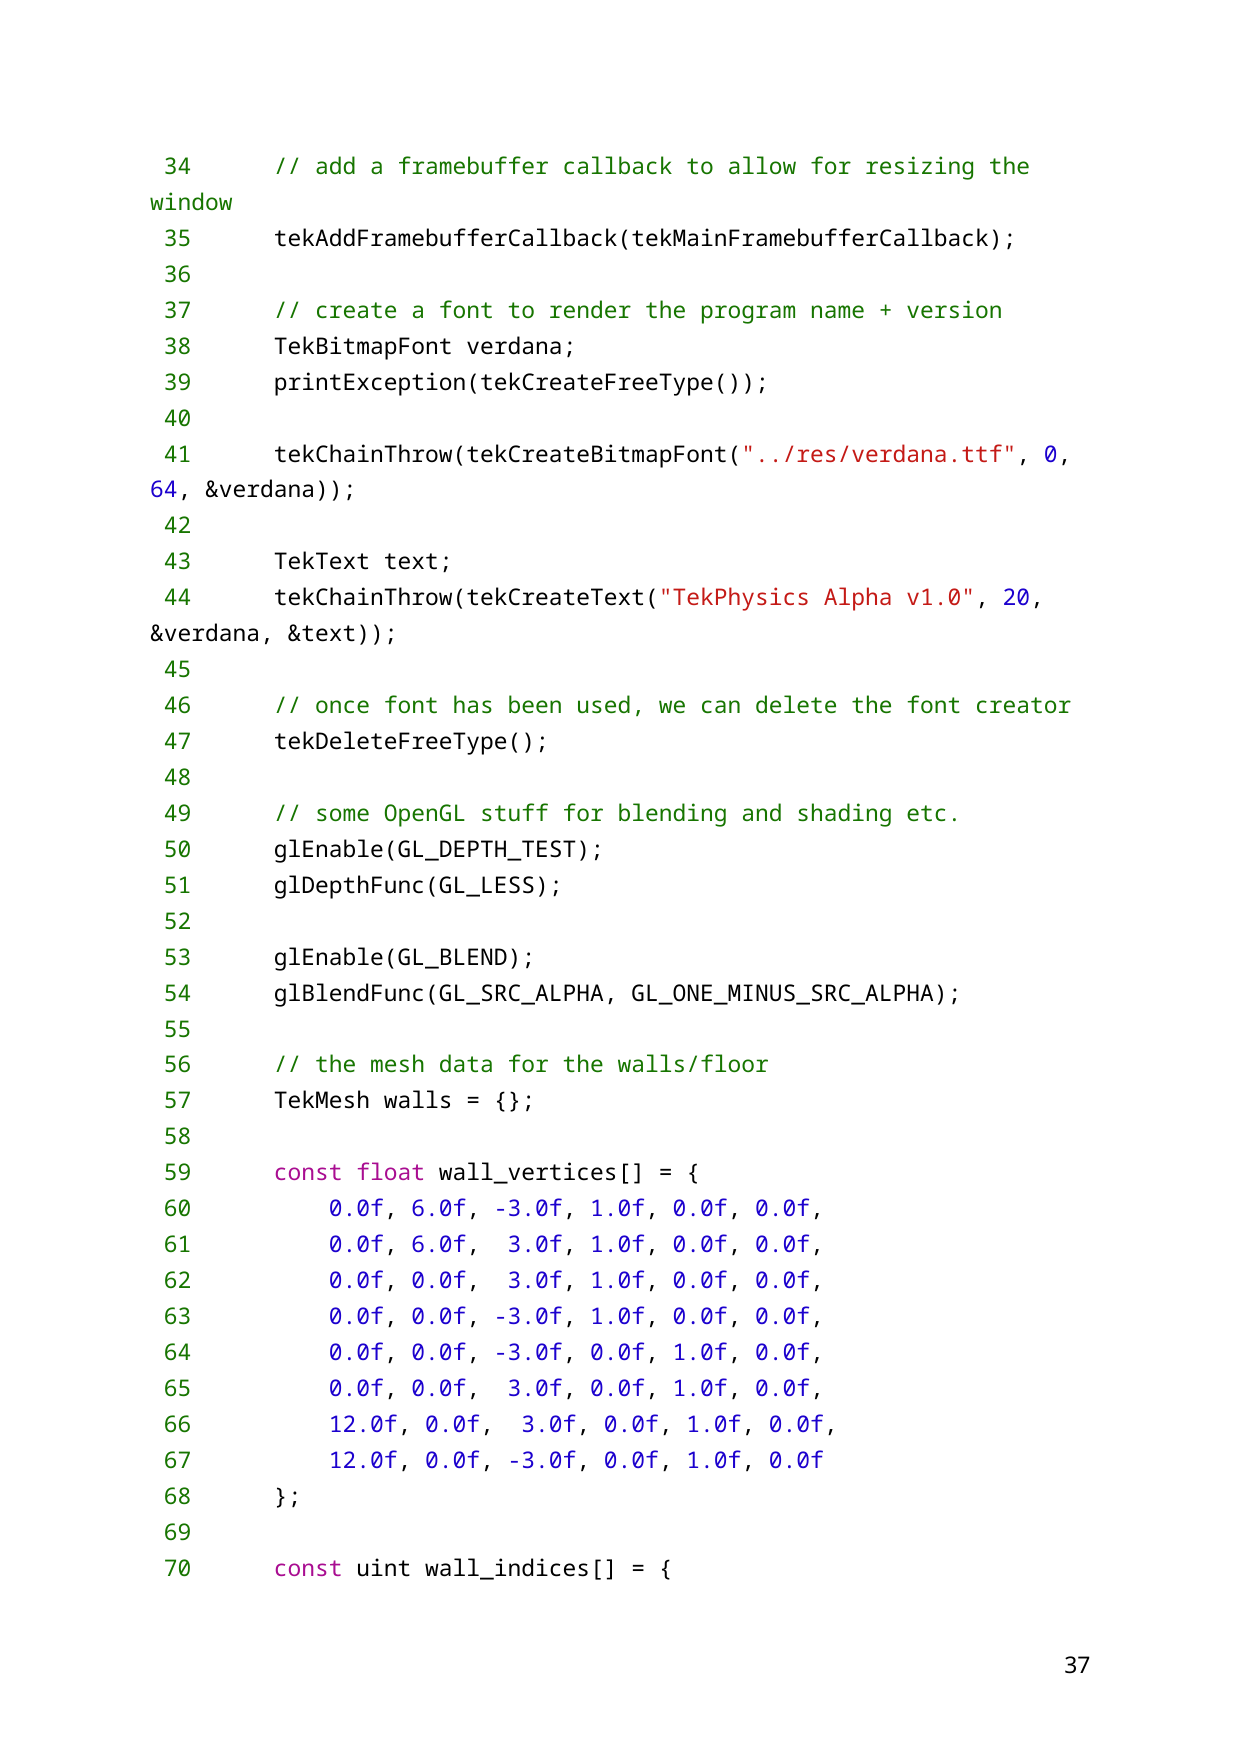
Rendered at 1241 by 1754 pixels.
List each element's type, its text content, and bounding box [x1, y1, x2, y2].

text 60 0.0f, 6.0f, -3.0f, 1.0f, 0.0f, 0.0f, [150, 1192, 1090, 1223]
text 55 [150, 1012, 1090, 1044]
text 67 12.0f, 0.0f, -3.0f, 0.0f, 1.0f, 0.0f [150, 1444, 1090, 1475]
text 64 0.0f, 0.0f, -3.0f, 0.0f, 1.0f, 0.0f, [150, 1336, 1090, 1367]
text 43 TekText text; [150, 545, 1090, 577]
text 63 0.0f, 0.0f, -3.0f, 1.0f, 0.0f, 0.0f, [150, 1300, 1090, 1331]
text 68 }; [150, 1480, 1090, 1511]
text 57 TekMesh walls = {}; [150, 1084, 1090, 1116]
text 49 // some OpenGL stuff for blending and shading etc. [150, 797, 1090, 828]
text 53 glEnable(GL_BLEND); [150, 941, 1090, 972]
text 56 // the mesh data for the walls/floor [150, 1048, 1090, 1080]
text 40 [150, 402, 1090, 433]
text 48 [150, 761, 1090, 792]
text 54 glBlendFunc(GL_SRC_ALPHA, GL_ONE_MINUS_SRC_ALPHA); [150, 977, 1090, 1008]
text 38 TekBitmapFont verdana; [150, 330, 1090, 361]
text 50 glEnable(GL_DEPTH_TEST); [150, 833, 1090, 864]
text 34 // add a framebuffer callback to allow for resizing the window [150, 150, 1090, 217]
text 46 // once font has been used, we can delete the font creator [150, 689, 1090, 720]
text 37 // create a font to render the program name + version [150, 294, 1090, 325]
text 59 const float wall_vertices[] = { [150, 1156, 1090, 1187]
text 41 tekChainThrow(tekCreateBitmapFont("../res/verdana.ttf", 0, 64, &verdana)); [150, 437, 1090, 505]
text 44 tekChainThrow(tekCreateText("TekPhysics Alpha v1.0", 20, &verdana, &text)); [150, 581, 1090, 648]
text 39 printException(tekCreateFreeType()); [150, 366, 1090, 397]
text 69 [150, 1516, 1090, 1547]
text 47 tekDeleteFreeType(); [150, 725, 1090, 756]
text 66 12.0f, 0.0f, 3.0f, 0.0f, 1.0f, 0.0f, [150, 1408, 1090, 1439]
text 42 [150, 509, 1090, 541]
text 51 glDepthFunc(GL_LESS); [150, 869, 1090, 900]
text 70 const uint wall_indices[] = { [150, 1552, 1090, 1583]
text 61 0.0f, 6.0f, 3.0f, 1.0f, 0.0f, 0.0f, [150, 1228, 1090, 1259]
text 52 [150, 905, 1090, 936]
text 62 0.0f, 0.0f, 3.0f, 1.0f, 0.0f, 0.0f, [150, 1264, 1090, 1295]
text 35 tekAddFramebufferCallback(tekMainFramebufferCallback); [150, 222, 1090, 253]
text 58 [150, 1120, 1090, 1152]
text 36 [150, 258, 1090, 289]
text 65 0.0f, 0.0f, 3.0f, 0.0f, 1.0f, 0.0f, [150, 1372, 1090, 1403]
text 45 [150, 653, 1090, 684]
